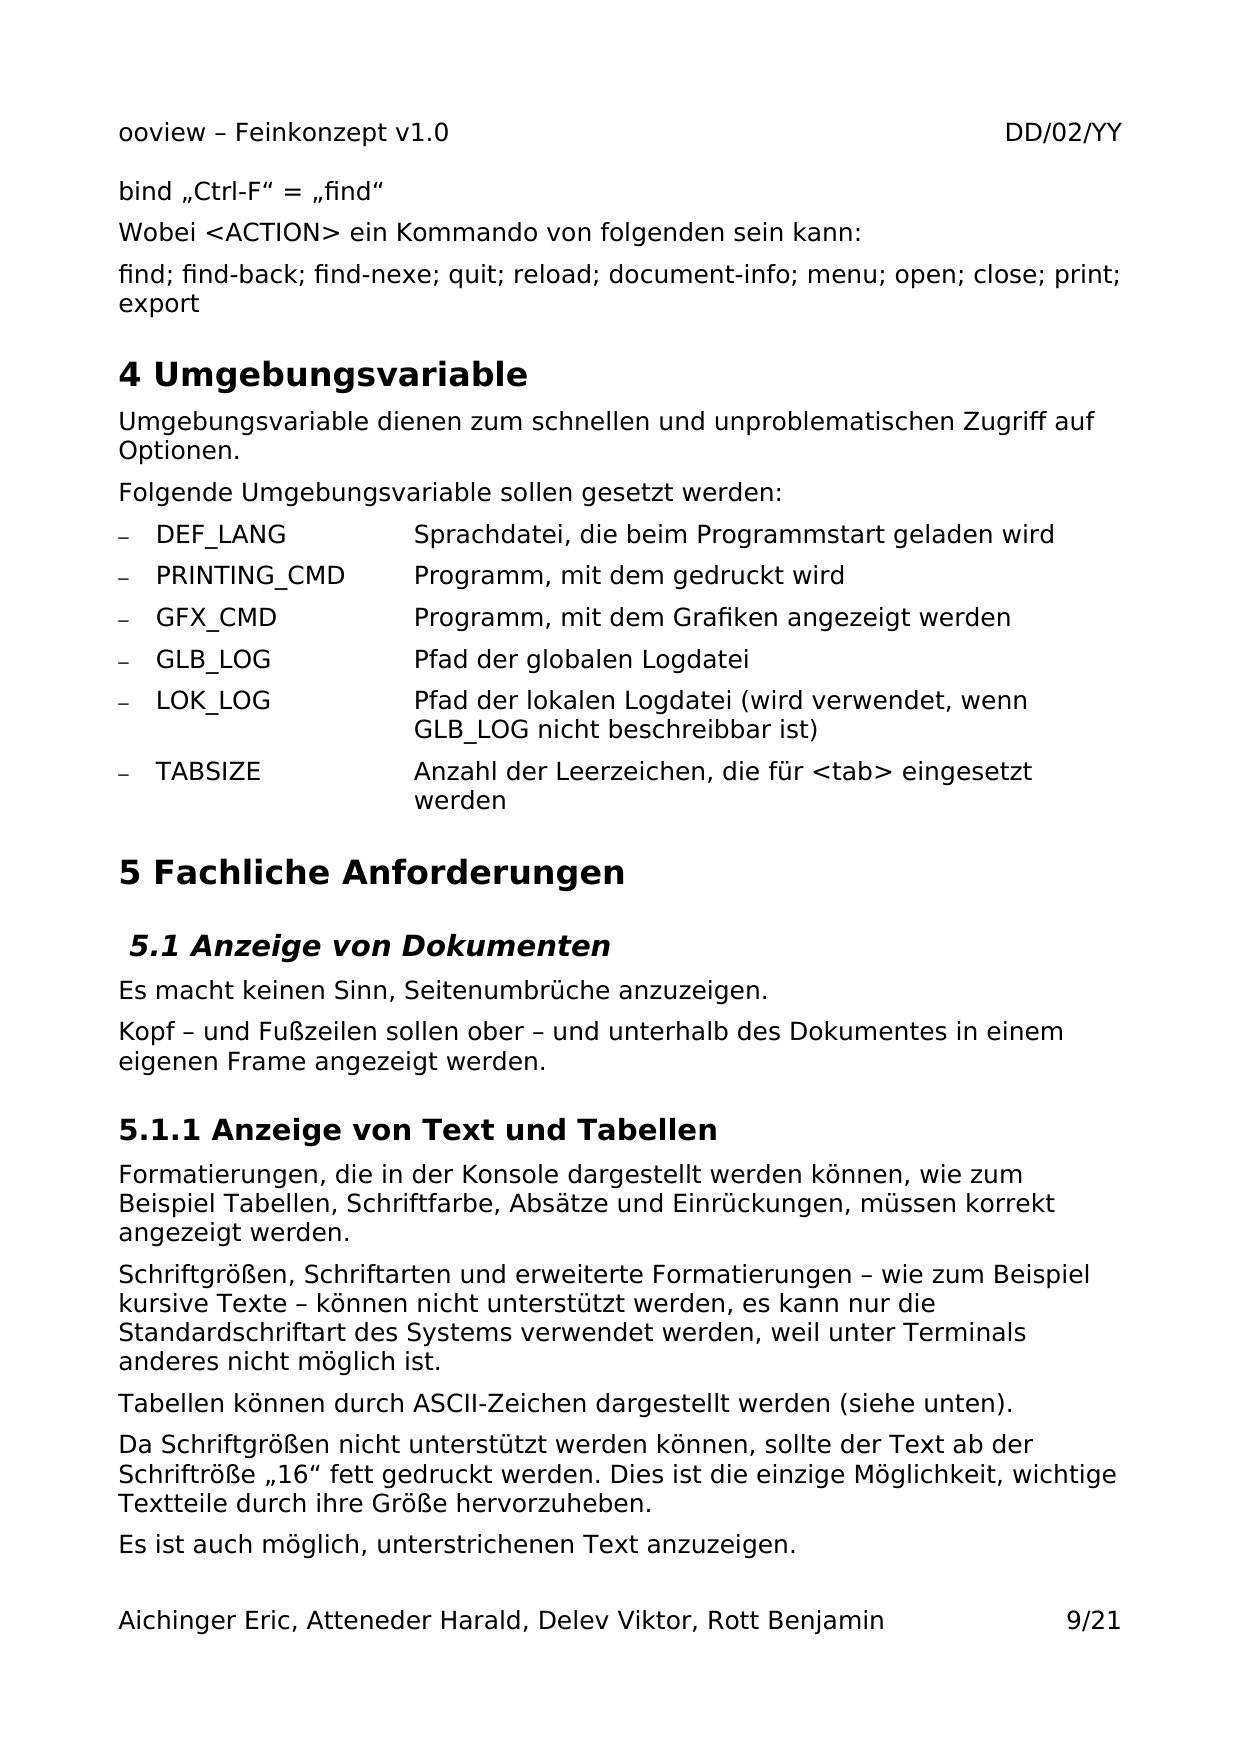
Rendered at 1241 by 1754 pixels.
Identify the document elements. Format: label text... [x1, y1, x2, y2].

subtitle Fachliche Anforderungen [118, 853, 1122, 892]
text Es ist auch möglich, unterstrichenen Text anzuzeigen. [118, 1531, 1122, 1560]
subtitle Anzeige von Text und Tabellen [118, 1113, 1122, 1147]
list TABSIZE Anzahl der Leerzeichen, die für <tab> eingesetzt werden [118, 757, 1122, 816]
text Formatierungen, die in der Konsole dargestellt werden können, wie zum Beispiel Tabellen, Schriftfarbe, Absätze und Einrückungen, müssen korrekt angezeigt werden. [118, 1160, 1122, 1247]
text bind „Ctrl-F“ = „find“ [118, 177, 1122, 206]
text find; find-back; find-nexe; quit; reload; document-info; menu; open; close; print; export [118, 260, 1122, 318]
subtitle Umgebungsvariable [118, 356, 1122, 395]
text Da Schriftgrößen nicht unterstützt werden können, sollte der Text ab der Schriftröße „16“ fett gedruckt werden. Dies ist die einzige Möglichkeit, wichtige Textteile durch ihre Größe hervorzuheben. [118, 1431, 1122, 1518]
text Tabellen können durch ASCII-Zeichen dargestellt werden (siehe unten). [118, 1389, 1122, 1418]
subtitle Anzeige von Dokumenten [118, 929, 1122, 963]
list GLB_LOG Pfad der globalen Logdatei [118, 645, 1122, 674]
text Folgende Umgebungsvariable sollen gesetzt werden: [118, 478, 1122, 507]
text Schriftgrößen, Schriftarten und erweiterte Formatierungen – wie zum Beispiel kursive Texte – können nicht unterstützt werden, es kann nur die Standardschriftart des Systems verwendet werden, weil unter Terminals anderes nicht möglich ist. [118, 1260, 1122, 1377]
list PRINTING_CMD Programm, mit dem gedruckt wird [118, 561, 1122, 591]
list DEF_LANG Sprachdatei, die beim Programmstart geladen wird [118, 520, 1122, 549]
text Es macht keinen Sinn, Seitenumbrüche anzuzeigen. [118, 976, 1122, 1005]
list GFX_CMD Programm, mit dem Grafiken angezeigt werden [118, 603, 1122, 632]
text Kopf – und Fußzeilen sollen ober – und unterhalb des Dokumentes in einem eigenen Frame angezeigt werden. [118, 1018, 1122, 1076]
text Umgebungsvariable dienen zum schnellen und unproblematischen Zugriff auf Optionen. [118, 407, 1122, 466]
text Wobei <ACTION> ein Kommando von folgenden sein kann: [118, 218, 1122, 248]
list LOK_LOG Pfad der lokalen Logdatei (wird verwendet, wenn GLB_LOG nicht beschreibbar ist) [118, 686, 1122, 745]
